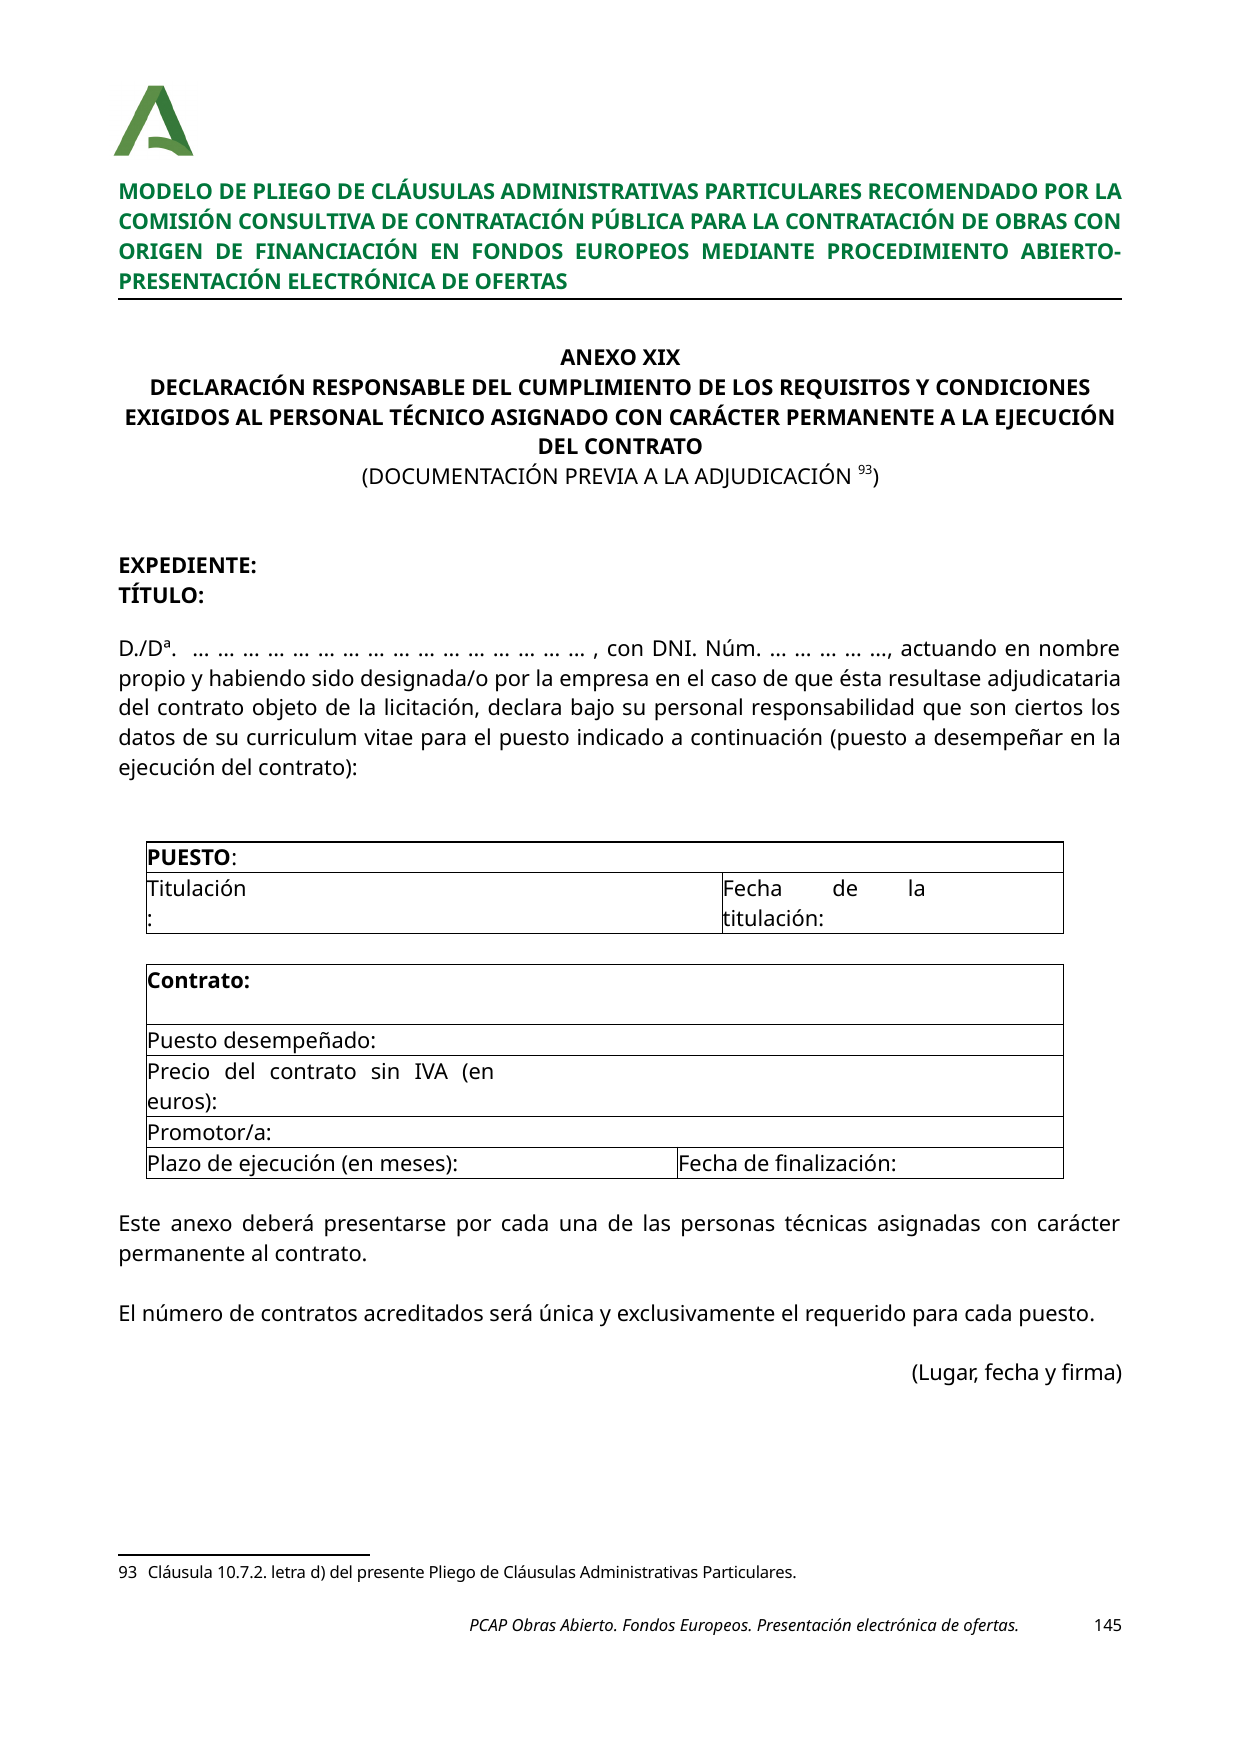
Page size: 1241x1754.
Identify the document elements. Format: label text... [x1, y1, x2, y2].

text (DOCUMENTACIÓN PREVIA A LA ADJUDICACIÓN ) [118, 461, 1122, 491]
table_cell Fecha de la titulación: [723, 873, 926, 933]
text EXPEDIENTE: [118, 551, 1122, 580]
table_cell Titulación: [147, 873, 251, 933]
table_cell Precio del contrato sin IVA (en euros): [147, 1056, 495, 1116]
table_cell [495, 965, 1063, 1024]
table_cell Plazo de ejecución (en meses): [147, 1148, 495, 1177]
table_cell [495, 1025, 1063, 1055]
text El número de contratos acreditados será única y exclusivamente el requerido para cada puesto. [118, 1298, 1122, 1327]
text DECLARACIÓN RESPONSABLE DEL CUMPLIMIENTO DE LOS REQUISITOS Y CONDICIONES EXIGIDOS AL PERSONAL TÉCNICO ASIGNADO CON CARÁCTER PERMANENTE A LA EJECUCIÓN DEL CONTRATO [118, 372, 1122, 461]
table_cell Contrato: [147, 965, 495, 1024]
table_cell [495, 1056, 1063, 1116]
table_header PUESTO: [147, 843, 251, 872]
table_cell [926, 1148, 1063, 1177]
text MODELO DE PLIEGO DE CLÁUSULAS ADMINISTRATIVAS PARTICULARES RECOMENDADO POR LA COMISIÓN CONSULTIVA DE CONTRATACIÓN PÚBLICA PARA LA CONTRATACIÓN DE OBRAS CON ORIGEN DE FINANCIACIÓN EN FONDOS EUROPEOS MEDIANTE PROCEDIMIENTO ABIERTO- PRESENTACIÓN ELECTRÓNICA DE OFERTAS [118, 176, 1122, 298]
text (Lugar, fecha y firma) [118, 1357, 1122, 1389]
table_cell [147, 934, 1064, 964]
text ANEXO XIX [118, 342, 1122, 372]
table_cell Promotor/a: [147, 1117, 495, 1147]
table_cell [495, 1117, 1063, 1147]
table_cell [926, 873, 1063, 933]
table_header [251, 843, 1063, 872]
table_cell Puesto desempeñado: [147, 1025, 495, 1055]
table_cell [251, 873, 722, 933]
text D./Dª. … … … … … … … … … … … … … … … … , con DNI. Núm. … … … … …, actuando en nombre propio y habiendo sido designada/o por la empresa en el caso de que ésta resultase adjudicataria del contrato objeto de la licitación, declara bajo su personal responsabilidad que son ciertos los datos de su curriculum vitae para el puesto indicado a continuación (puesto a desempeñar en la ejecución del contrato): [118, 633, 1122, 782]
text TÍTULO: [118, 580, 1122, 610]
table_cell [495, 1148, 677, 1177]
table_cell Fecha de finalización: [678, 1148, 926, 1177]
picture [109, 81, 198, 160]
text Este anexo deberá presentarse por cada una de las personas técnicas asignadas con carácter permanente al contrato. [118, 1208, 1122, 1268]
text Cláusula 10.7.2. letra d) del presente Pliego de Cláusulas Administrativas Particulares. [118, 1561, 1122, 1584]
